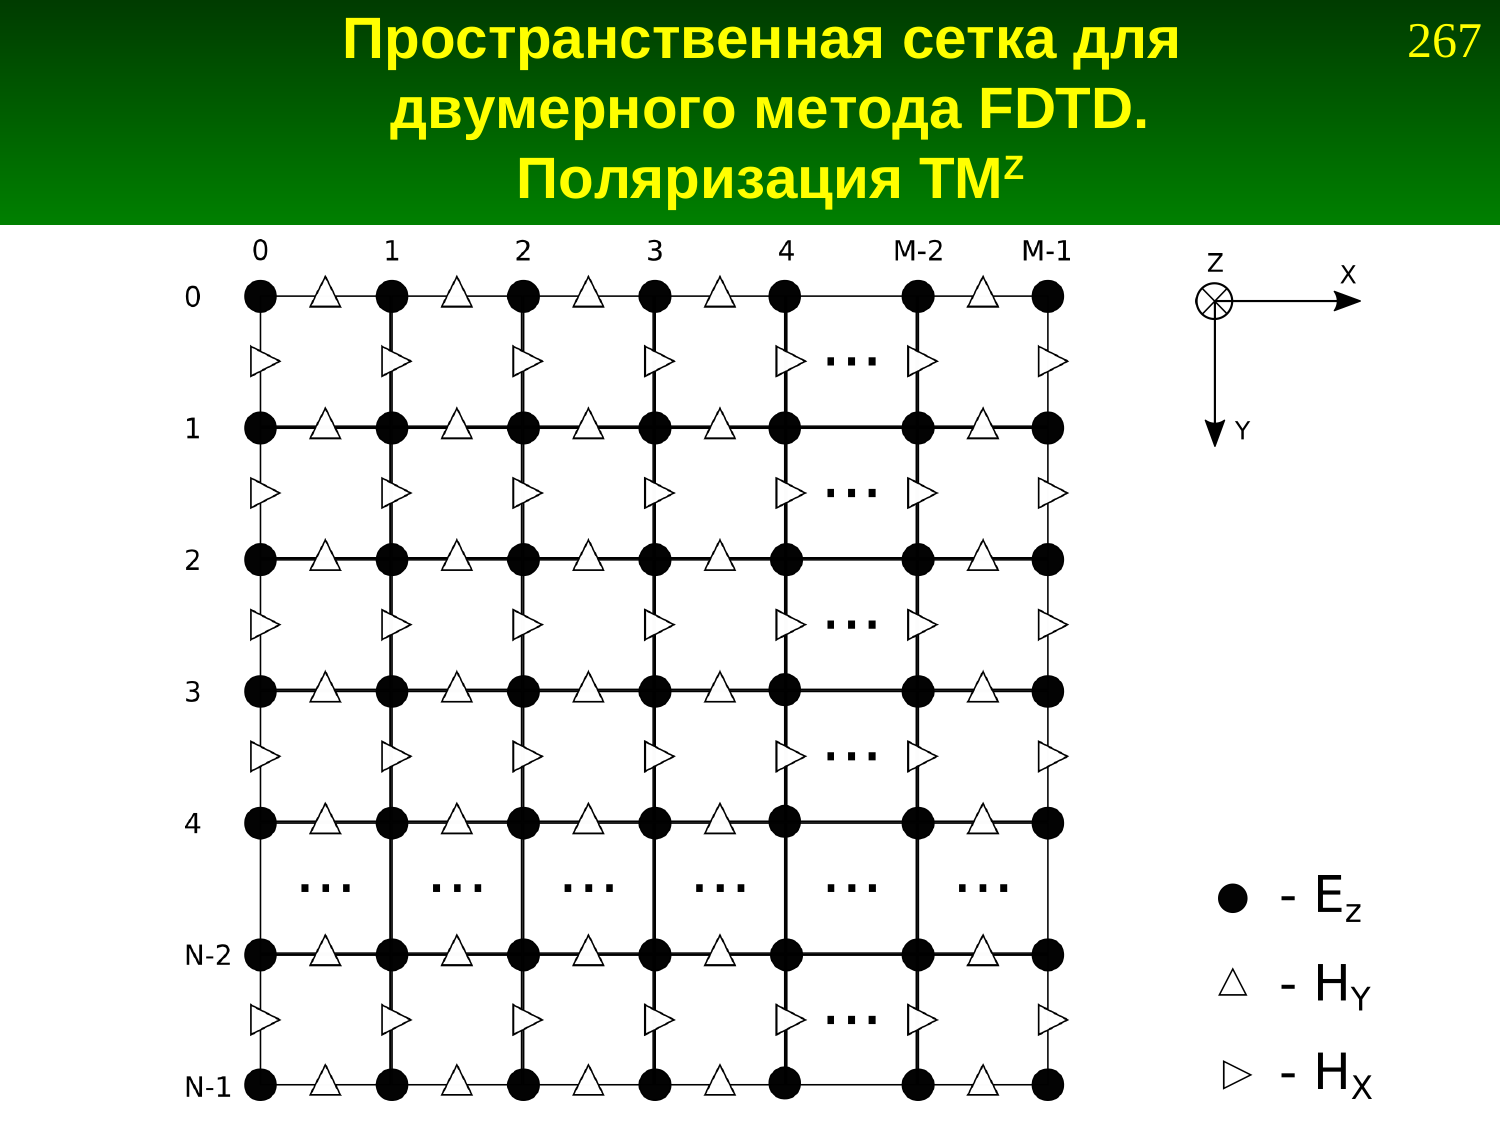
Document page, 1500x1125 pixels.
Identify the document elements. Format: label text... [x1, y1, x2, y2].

picture [1195, 253, 1361, 447]
title Пространственная сетка для двумерного метода FDTD. Поляризация TMZ [100, 0, 1441, 219]
picture [185, 239, 1070, 1101]
picture [1218, 875, 1372, 1099]
